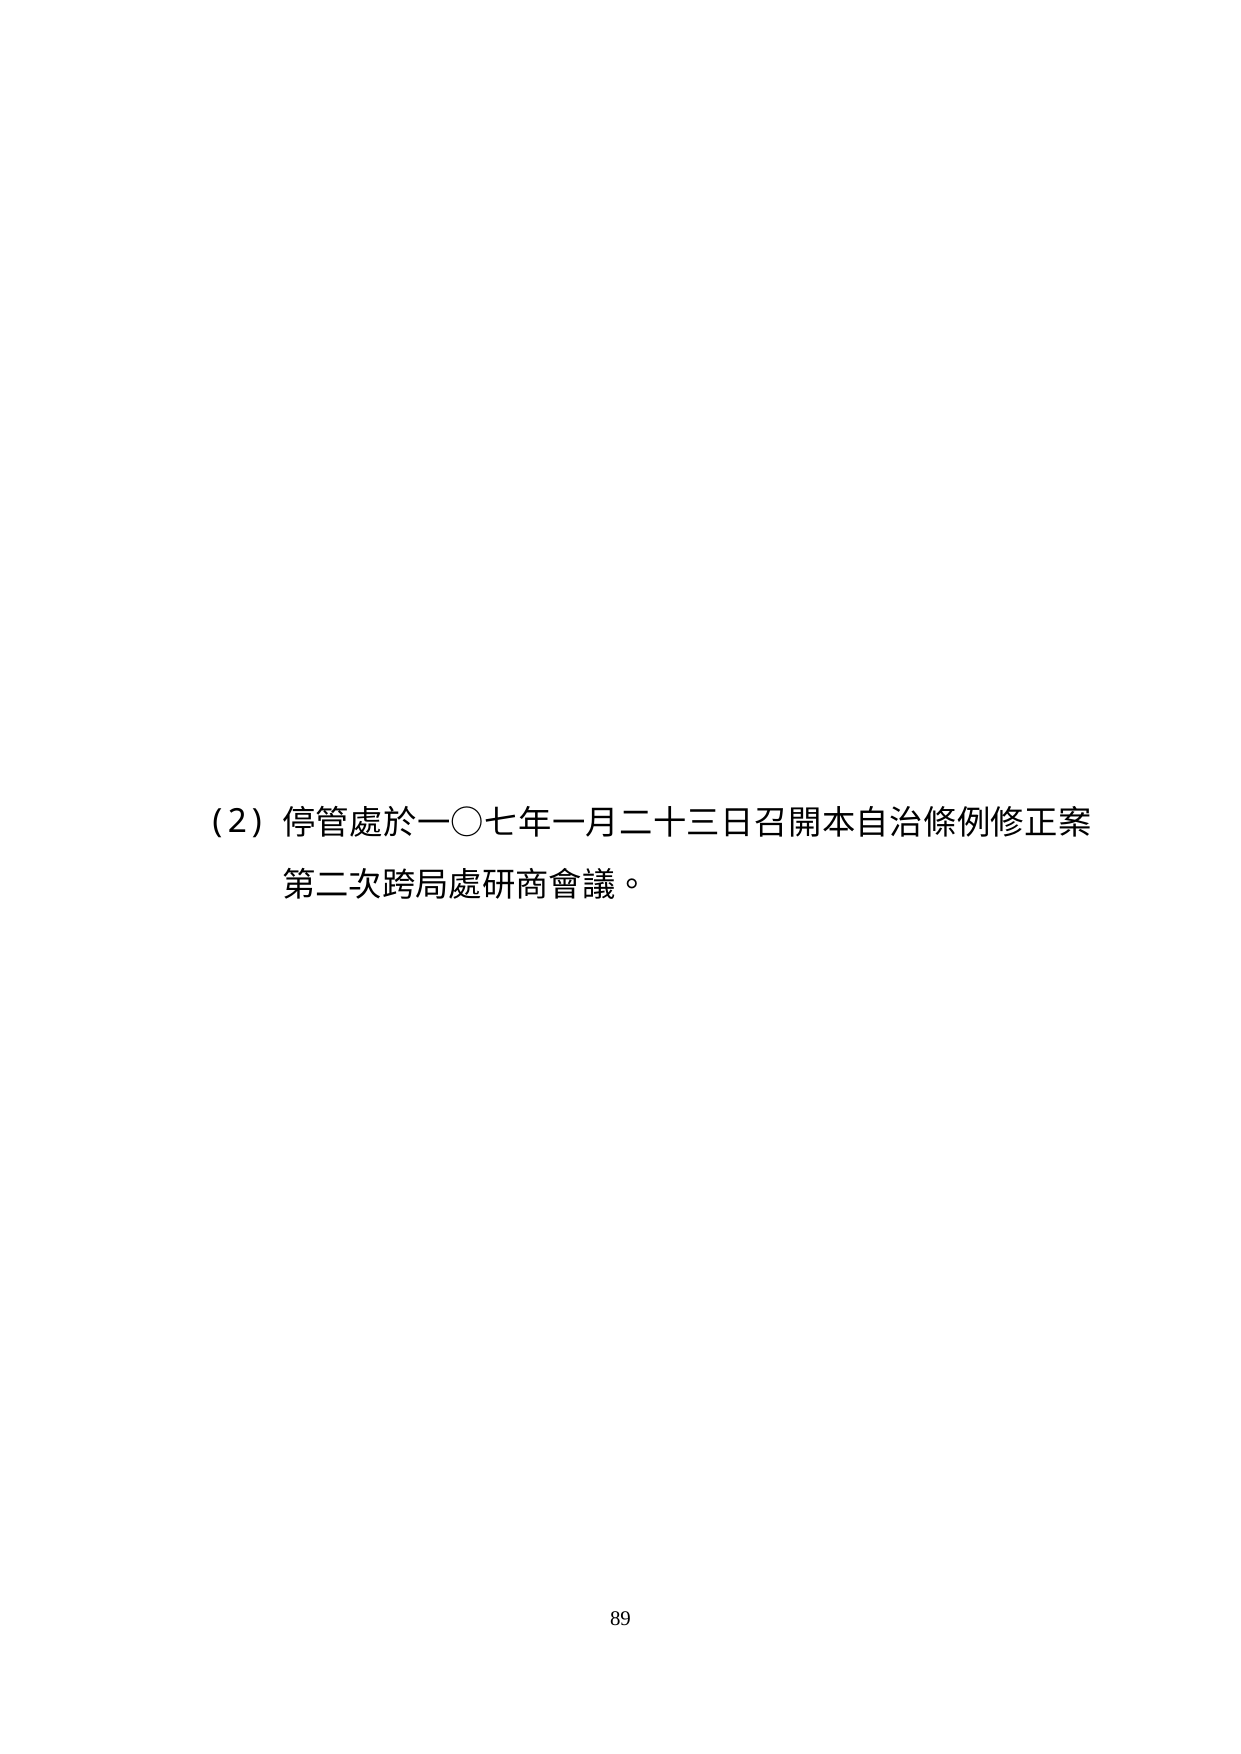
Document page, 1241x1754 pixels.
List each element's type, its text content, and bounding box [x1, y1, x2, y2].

list 停管處於一○七年一月二十三日召開本自治條例修正案第二次跨局處研商會議。 [207, 778, 1092, 903]
